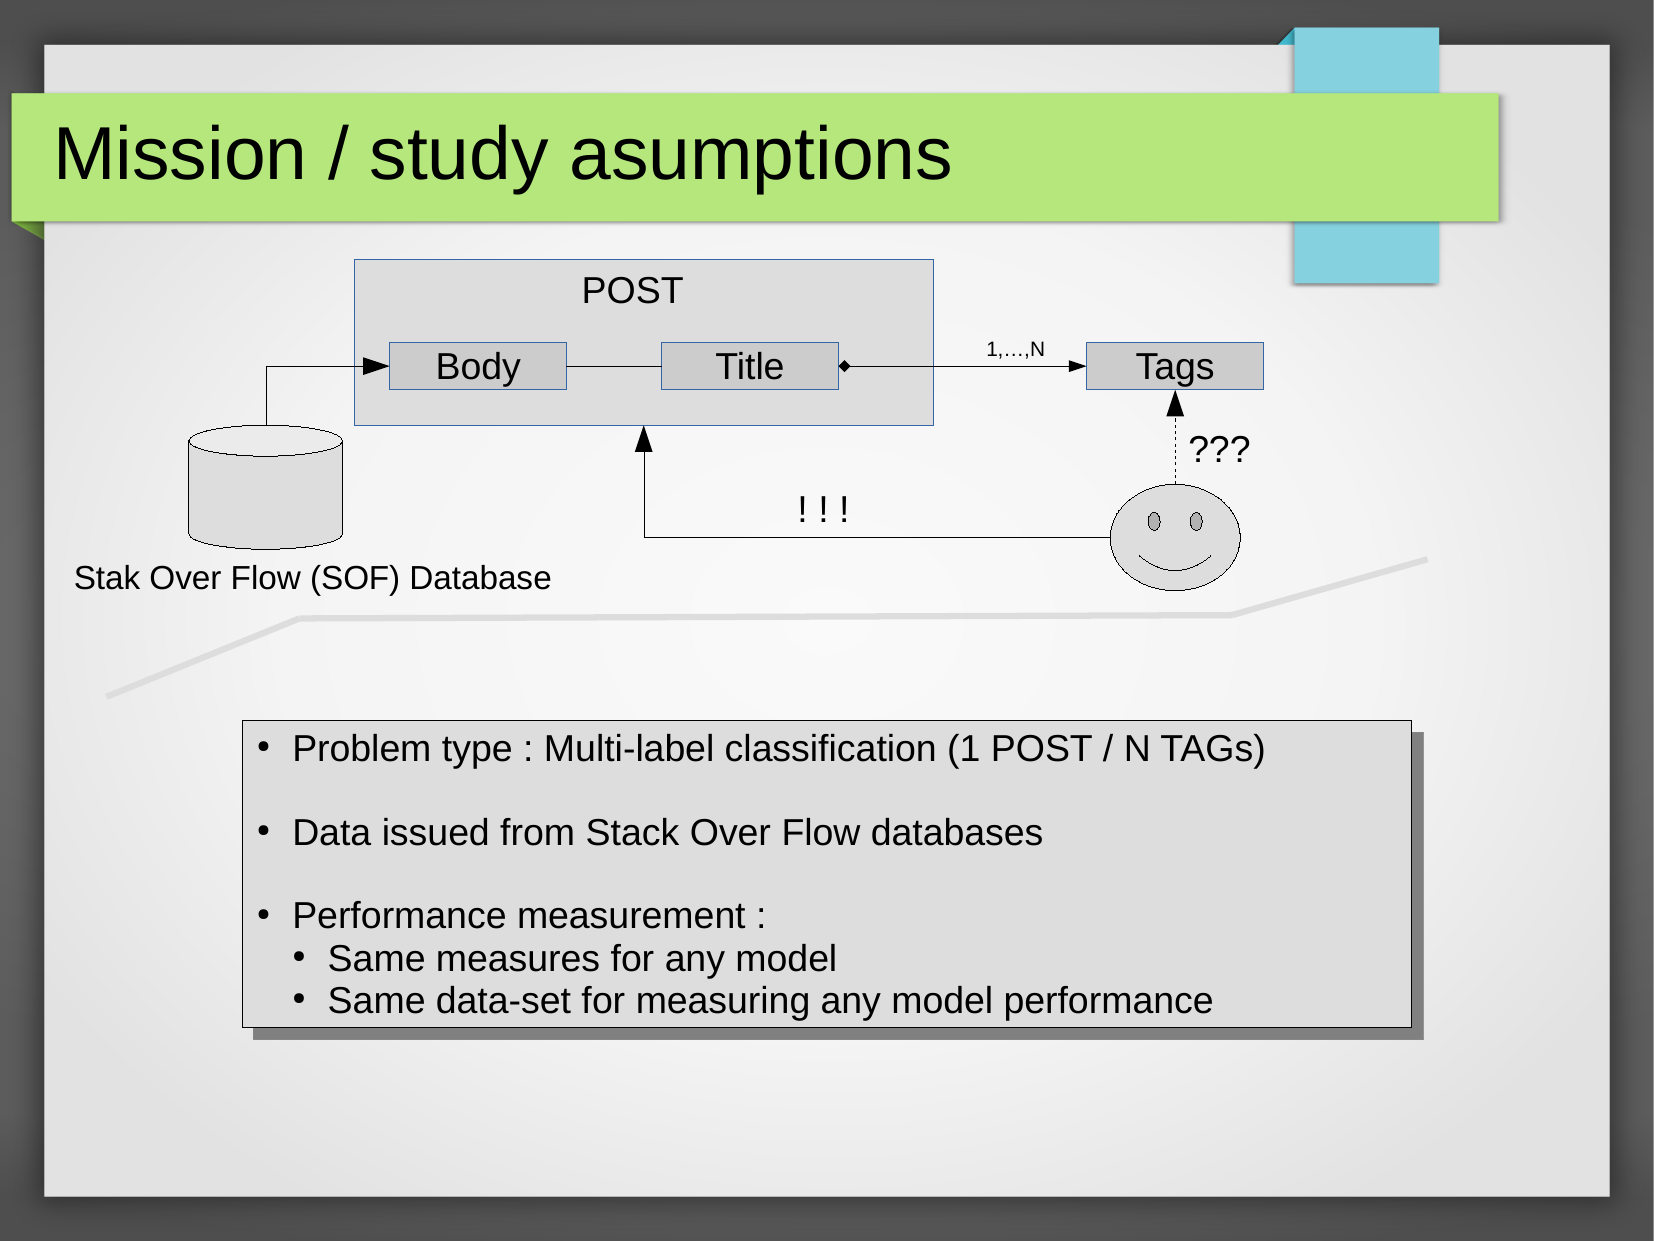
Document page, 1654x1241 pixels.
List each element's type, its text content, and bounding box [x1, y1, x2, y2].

picture [0, 0, 1654, 1241]
text_box Problem type : Multi-label classification (1 POST / N TAGs) Data issued from Stack Over Flow databases Performance measurement : Same measures for any model Same data-set for measuring any model performance [242, 720, 1412, 1028]
text_box [1110, 484, 1241, 591]
text_box ??? [1086, 419, 1353, 479]
text_box [354, 367, 934, 426]
text_box Title [661, 342, 839, 390]
title Mission / study asumptions [53, 69, 1554, 238]
text_box POST [566, 262, 699, 319]
text_box Stak Over Flow (SOF) Database [59, 552, 568, 604]
text_box [354, 259, 934, 366]
text_box TAG [188, 425, 343, 457]
text_box ! ! ! [690, 478, 957, 538]
text_box 1,…,N [956, 330, 1075, 369]
text_box Body [389, 342, 567, 390]
text_box [188, 441, 343, 550]
text_box Tags [1086, 342, 1264, 390]
